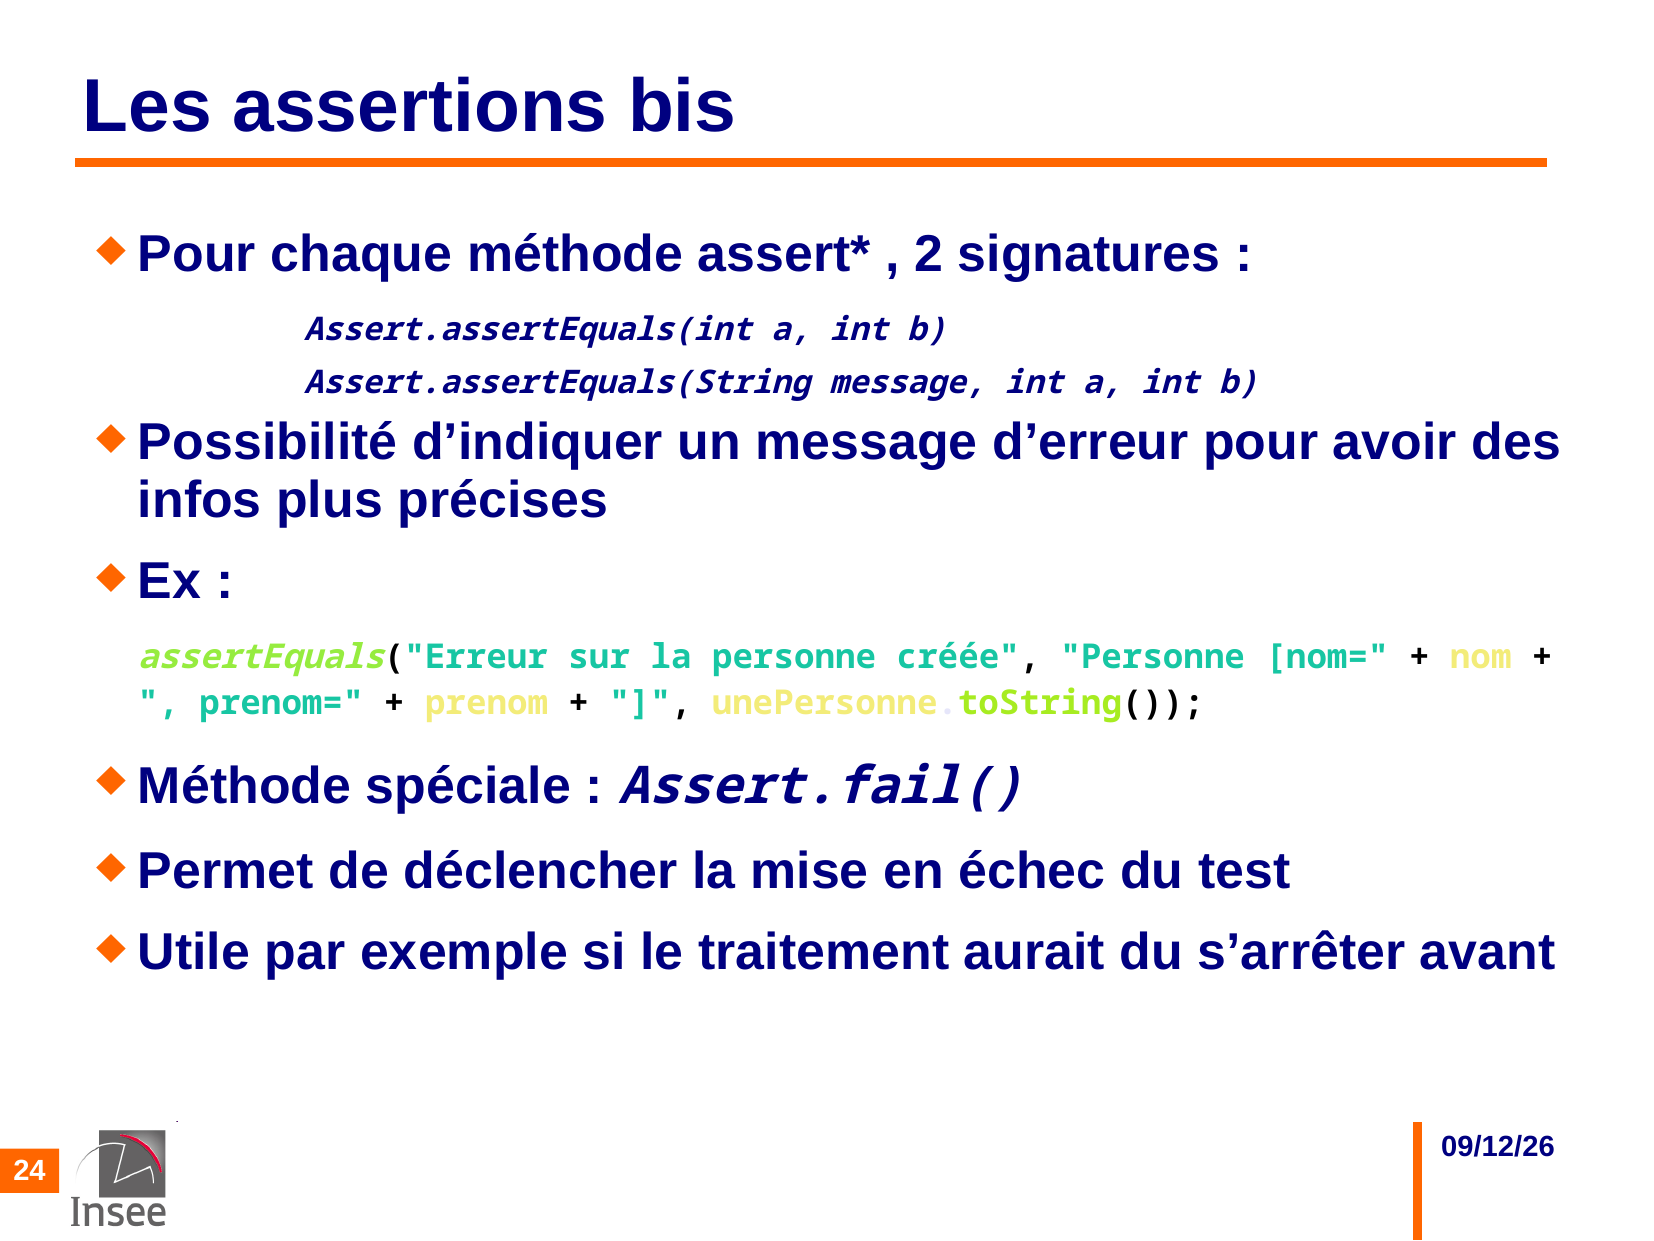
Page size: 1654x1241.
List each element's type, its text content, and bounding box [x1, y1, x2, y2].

list Pour chaque méthode assert* , 2 signatures : Assert.assertEquals(int a, int b) Assert.assertEquals(String message, int a, int b) Possibilité d’indiquer un message d’erreur pour avoir des infos plus précises Ex : assertEquals("Erreur sur la personne créée", "Personne [nom=" + nom + ", prenom=" + prenom + "]", unePersonne.toString()); Méthode spéciale : Assert.fail() Permet de déclencher la mise en échec du test Utile par exemple si le traitement aurait du s’arrêter avant [82, 224, 1571, 1051]
title Les assertions bis [82, 49, 1619, 163]
picture [62, 1121, 178, 1241]
